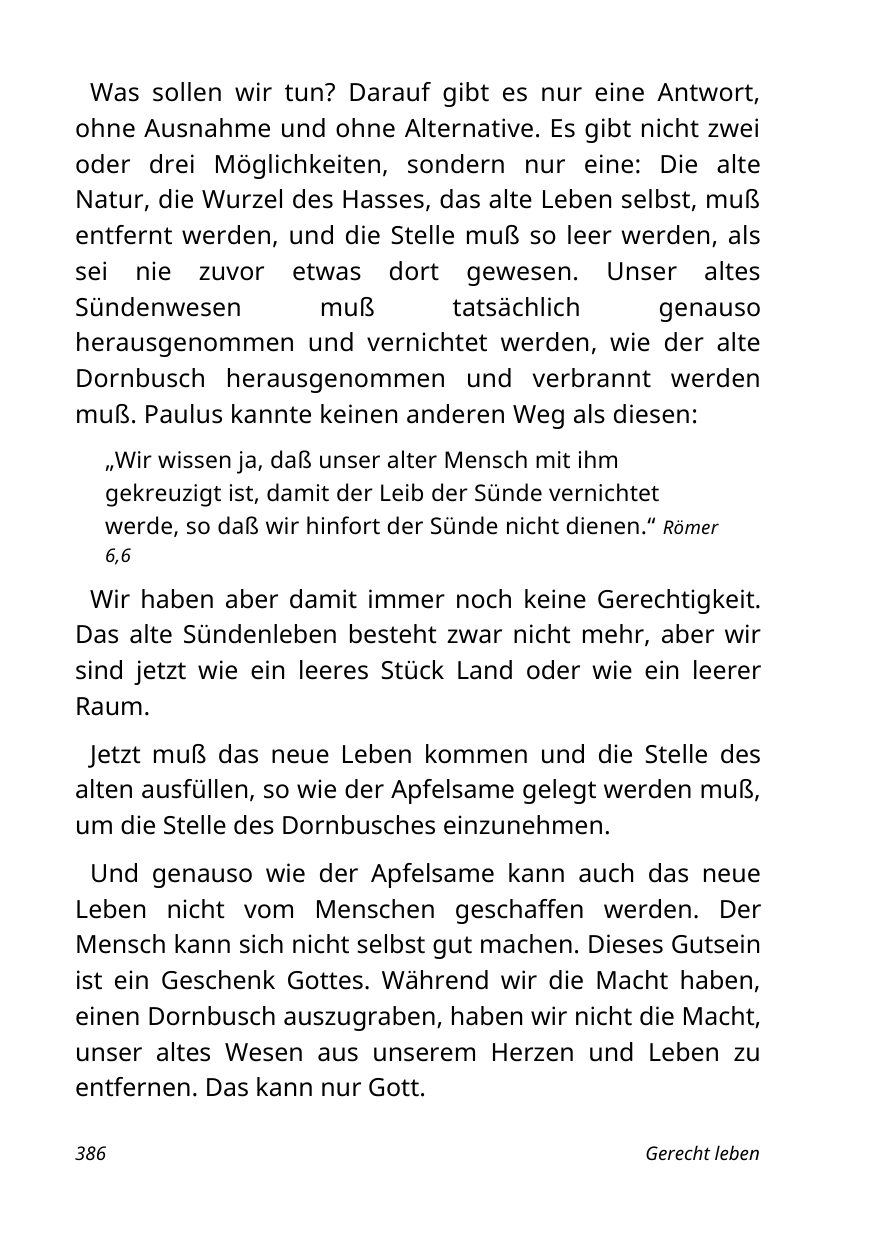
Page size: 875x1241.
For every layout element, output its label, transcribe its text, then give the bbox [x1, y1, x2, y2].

text Was sollen wir tun? Darauf gibt es nur eine Antwort, ohne Ausnahme und ohne Alternative. Es gibt nicht zwei oder drei Möglichkeiten, sondern nur eine: Die alte Natur, die Wurzel des Hasses, das alte Leben selbst, muß entfernt werden, und die Stelle muß so leer werden, als sei nie zuvor etwas dort gewesen. Unser altes Sündenwesen muß tatsächlich genauso herausgenommen und vernichtet werden, wie der alte Dornbusch herausgenommen und verbrannt werden muß. Paulus kannte keinen anderen Weg als diesen: [75, 75, 762, 431]
text „Wir wissen ja, daß unser alter Mensch mit ihm gekreuzigt ist, damit der Leib der Sünde vernichtet werde, so daß wir hinfort der Sünde nicht dienen.“ Römer 6,6 [105, 444, 732, 568]
text Und genauso wie der Apfelsame kann auch das neue Leben nicht vom Menschen geschaffen werden. Der Mensch kann sich nicht selbst gut machen. Dieses Gutsein ist ein Geschenk Gottes. Während wir die Macht haben, einen Dornbusch auszugraben, haben wir nicht die Macht, unser altes Wesen aus unserem Herzen und Leben zu entfernen. Das kann nur Gott. [75, 856, 762, 1104]
text Wir haben aber damit immer noch keine Gerechtigkeit. Das alte Sündenleben besteht zwar nicht mehr, aber wir sind jetzt wie ein leeres Stück Land oder wie ein leerer Raum. [75, 581, 762, 723]
text Jetzt muß das neue Leben kommen und die Stelle des alten ausfüllen, so wie der Apfelsame gelegt werden muß, um die Stelle des Dornbusches einzunehmen. [75, 736, 762, 842]
